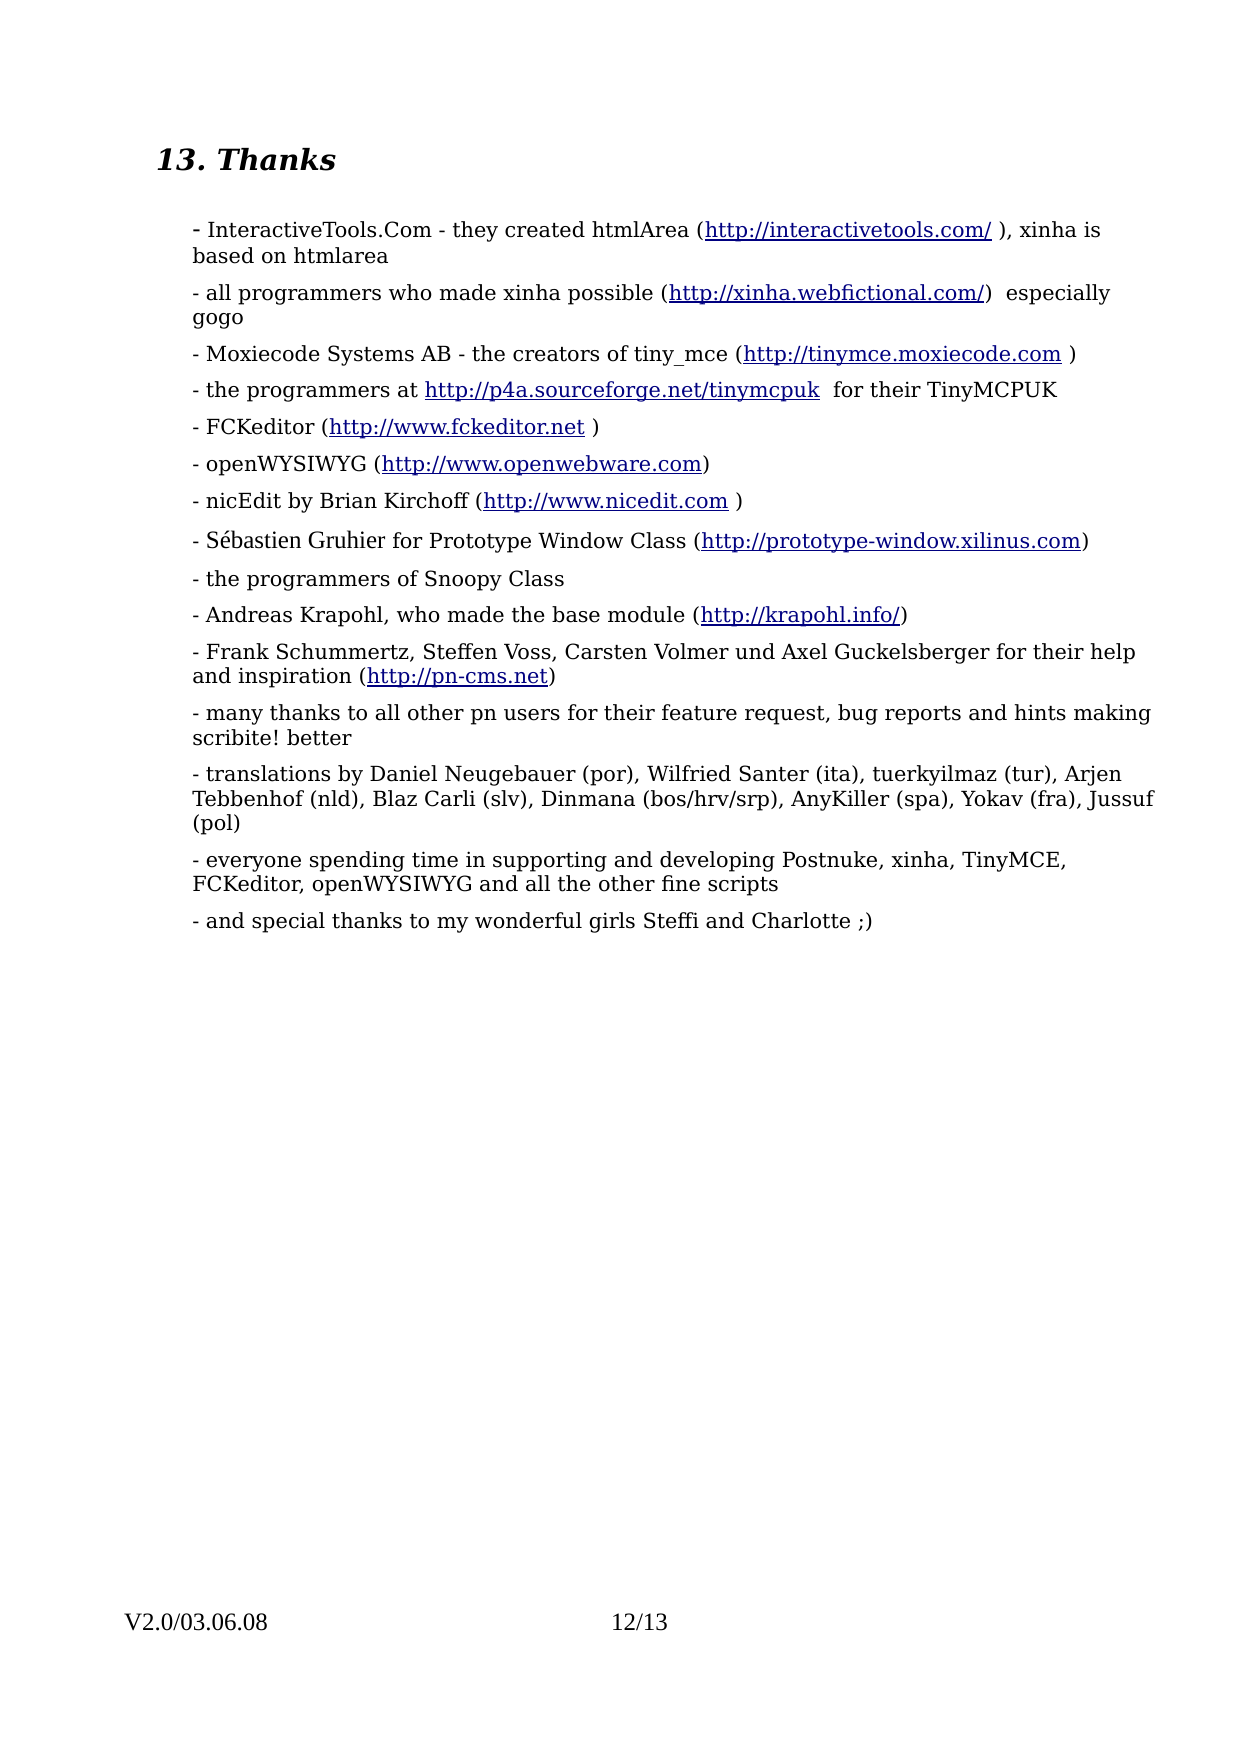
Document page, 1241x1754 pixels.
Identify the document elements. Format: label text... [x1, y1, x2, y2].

text - everyone spending time in supporting and developing Postnuke, xinha, TinyMCE, FCKeditor, openWYSIWYG and all the other fine scripts [192, 848, 1160, 896]
text - translations by Daniel Neugebauer (por), Wilfried Santer (ita), tuerkyilmaz (tur), Arjen Tebbenhof (nld), Blaz Carli (slv), Dinmana (bos/hrv/srp), AnyKiller (spa), Yokav (fra), Jussuf (pol) [192, 762, 1160, 835]
text - Andreas Krapohl, who made the base module (http://krapohl.info/) [192, 603, 1160, 628]
text - Moxiecode Systems AB - the creators of tiny_mce (http://tinymce.moxiecode.com ) [192, 342, 1160, 366]
text - many thanks to all other pn users for their feature request, bug reports and hints making scribite! better [192, 701, 1160, 750]
text - FCKeditor (http://www.fckeditor.net ) [192, 415, 1160, 439]
text - the programmers of Snoopy Class [192, 567, 1160, 591]
text - nicEdit by Brian Kirchoff (http://www.nicedit.com ) [192, 489, 1160, 513]
text - all programmers who made xinha possible (http://xinha.webfictional.com/) especially gogo [192, 281, 1160, 329]
text - Frank Schummertz, Steffen Voss, Carsten Volmer und Axel Guckelsberger for their help and inspiration (http://pn-cms.net) [192, 640, 1160, 689]
text - openWYSIWYG (http://www.openwebware.com) [192, 452, 1160, 476]
text - Sébastien Gruhier for Prototype Window Class (http://prototype-window.xilinus.com) [192, 525, 1160, 554]
text - and special thanks to my wonderful girls Steffi and Charlotte ;) [192, 909, 1160, 933]
text - the programmers at http://p4a.sourceforge.net/tinymcpuk for their TinyMCPUK [192, 378, 1160, 403]
subtitle - InteractiveTools.Com - they created htmlArea (http://interactivetools.com/ ), xinha is based on htmlarea [192, 215, 1160, 268]
subtitle Thanks [156, 143, 1160, 177]
